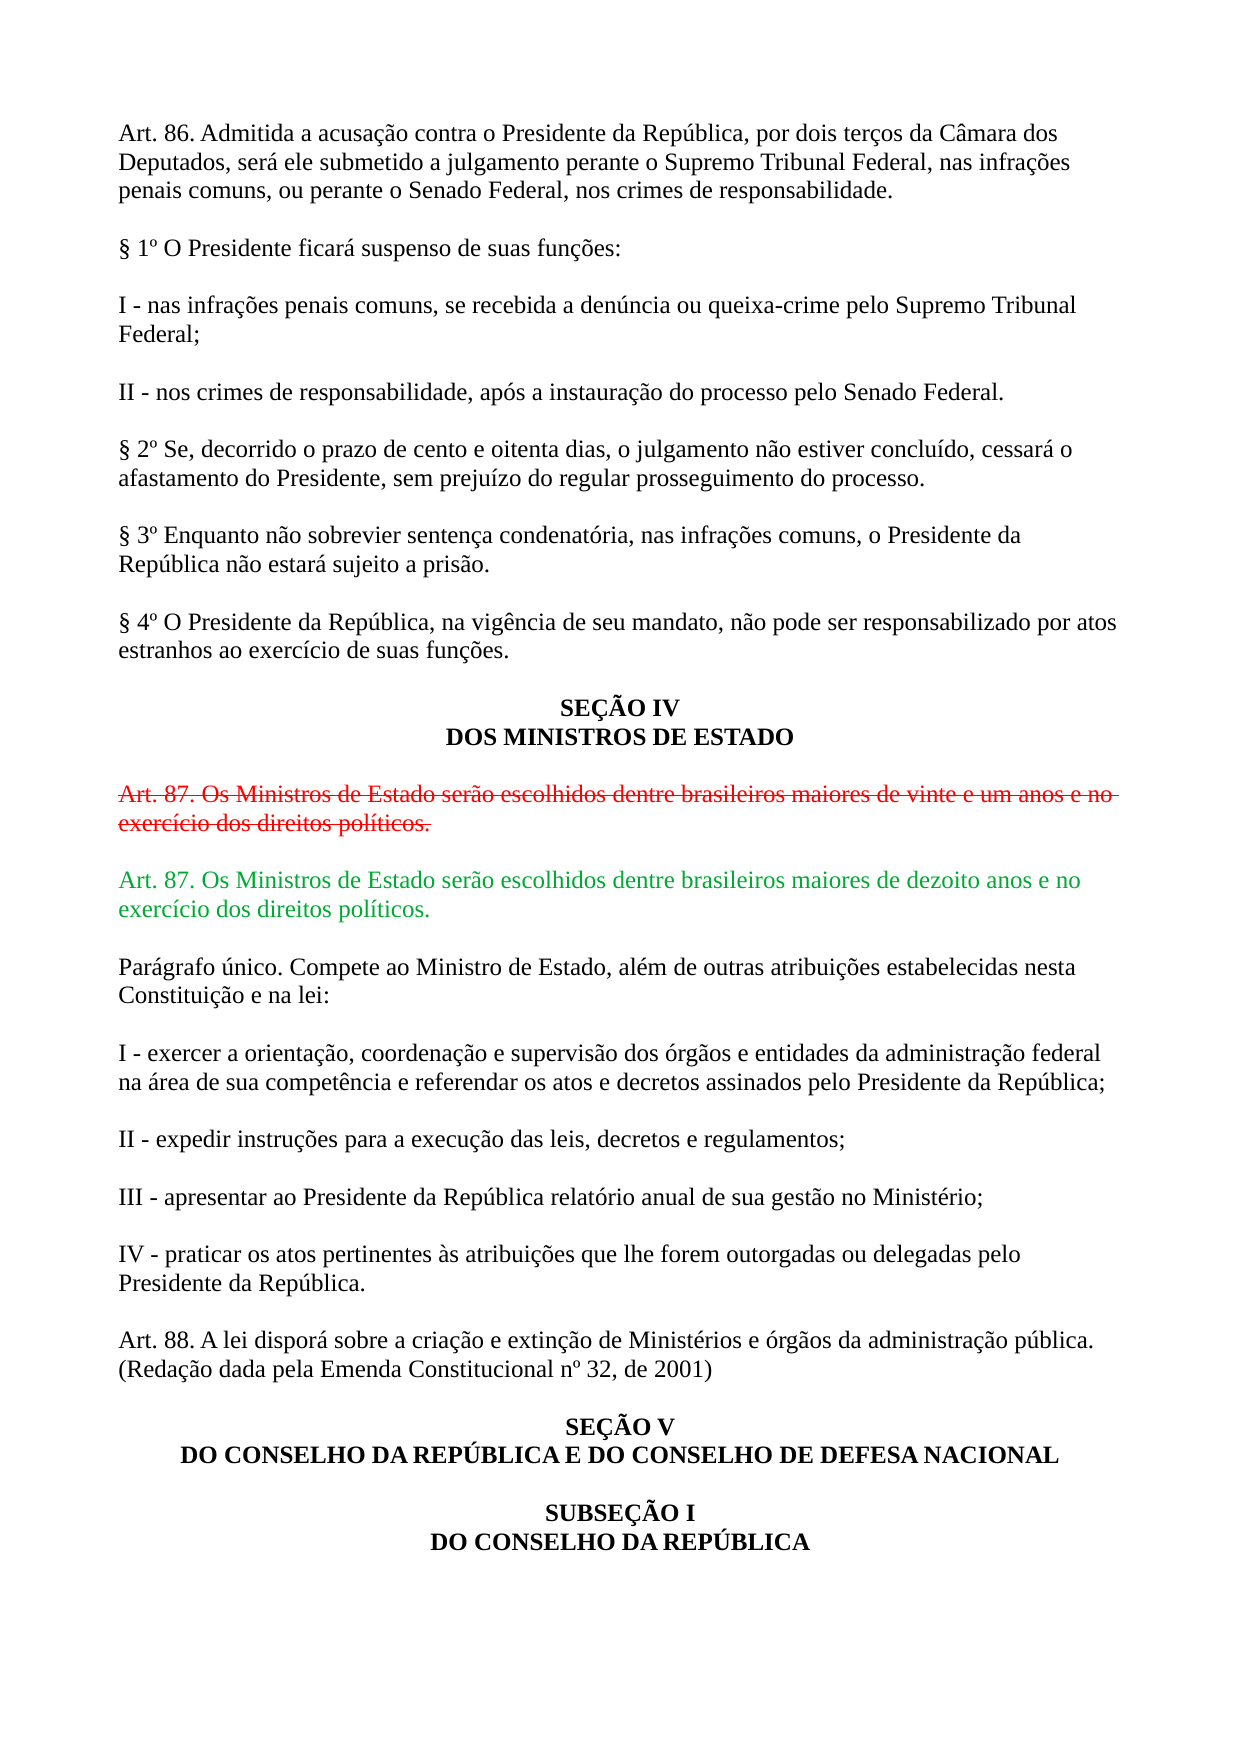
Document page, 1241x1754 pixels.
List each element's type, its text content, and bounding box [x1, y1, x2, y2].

text Art. 87. Os Ministros de Estado serão escolhidos dentre brasileiros maiores de vinte e um anos e no exercício dos direitos políticos. [118, 779, 1122, 837]
text I - exercer a orientação, coordenação e supervisão dos órgãos e entidades da administração federal na área de sua competência e referendar os atos e decretos assinados pelo Presidente da República; [118, 1038, 1122, 1096]
text II - nos crimes de responsabilidade, após a instauração do processo pelo Senado Federal. [118, 377, 1122, 406]
text § 4º O Presidente da República, na vigência de seu mandato, não pode ser responsabilizado por atos estranhos ao exercício de suas funções. [118, 607, 1122, 664]
text DO CONSELHO DA REPÚBLICA E DO CONSELHO DE DEFESA NACIONAL [118, 1441, 1122, 1469]
text DO CONSELHO DA REPÚBLICA [118, 1527, 1122, 1556]
text § 2º Se, decorrido o prazo de cento e oitenta dias, o julgamento não estiver concluído, cessará o afastamento do Presidente, sem prejuízo do regular prosseguimento do processo. [118, 434, 1122, 492]
text DOS MINISTROS DE ESTADO [118, 722, 1122, 751]
text § 3º Enquanto não sobrevier sentença condenatória, nas infrações comuns, o Presidente da República não estará sujeito a prisão. [118, 521, 1122, 578]
text Parágrafo único. Compete ao Ministro de Estado, além de outras atribuições estabelecidas nesta Constituição e na lei: [118, 952, 1122, 1009]
text SUBSEÇÃO I [118, 1498, 1122, 1527]
text IV - praticar os atos pertinentes às atribuições que lhe forem outorgadas ou delegadas pelo Presidente da República. [118, 1239, 1122, 1297]
text III - apresentar ao Presidente da República relatório anual de sua gestão no Ministério; [118, 1182, 1122, 1211]
text Art. 88. A lei disporá sobre a criação e extinção de Ministérios e órgãos da administração pública. (Redação dada pela Emenda Constitucional nº 32, de 2001) [118, 1326, 1122, 1383]
text SEÇÃO V [118, 1412, 1122, 1441]
text § 1º O Presidente ficará suspenso de suas funções: [118, 233, 1122, 262]
text SEÇÃO IV [118, 693, 1122, 722]
text Art. 86. Admitida a acusação contra o Presidente da República, por dois terços da Câmara dos Deputados, será ele submetido a julgamento perante o Supremo Tribunal Federal, nas infrações penais comuns, ou perante o Senado Federal, nos crimes de responsabilidade. [118, 118, 1122, 204]
text Art. 87. Os Ministros de Estado serão escolhidos dentre brasileiros maiores de dezoito anos e no exercício dos direitos políticos. [118, 866, 1122, 923]
text I - nas infrações penais comuns, se recebida a denúncia ou queixa-crime pelo Supremo Tribunal Federal; [118, 291, 1122, 348]
text II - expedir instruções para a execução das leis, decretos e regulamentos; [118, 1124, 1122, 1153]
